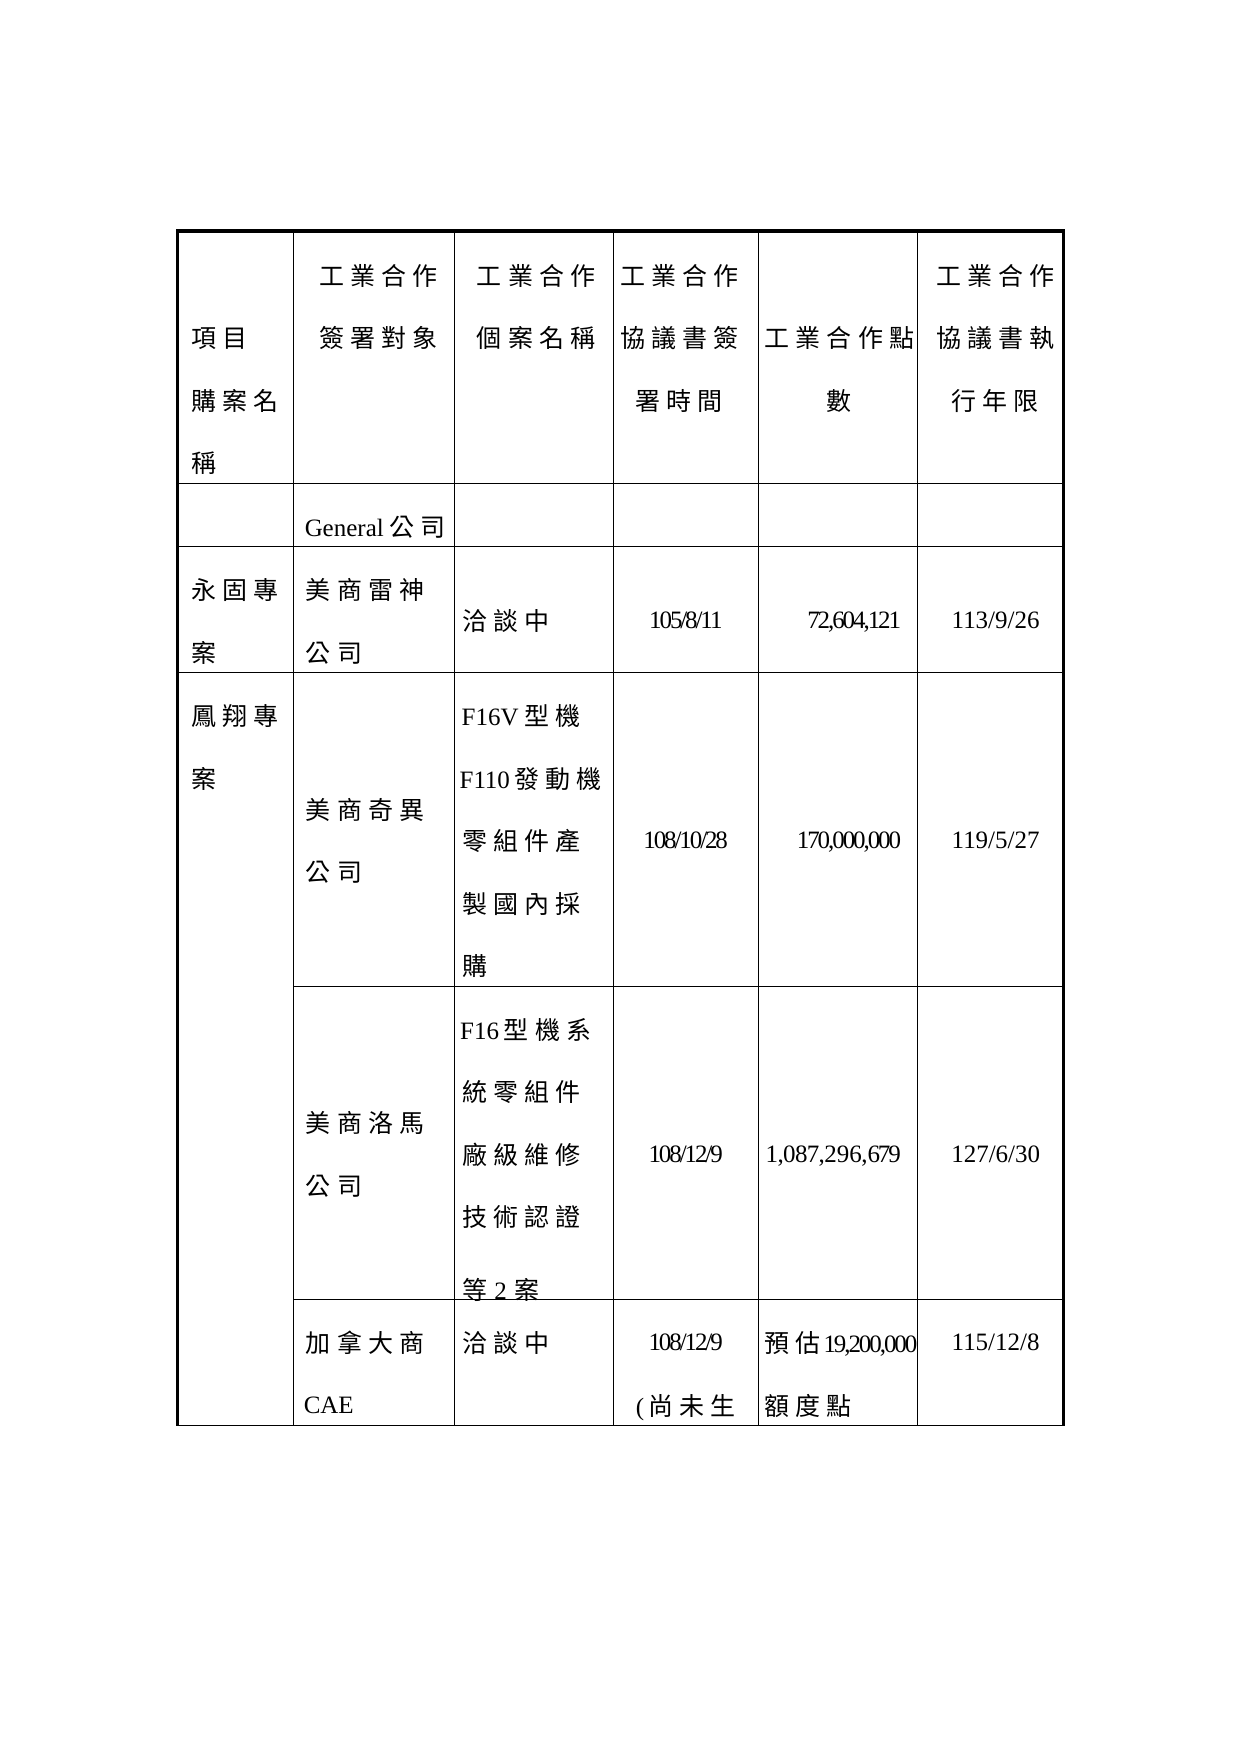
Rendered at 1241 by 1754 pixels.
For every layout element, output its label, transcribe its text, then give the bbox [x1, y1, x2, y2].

table_cell F16型機系統零組件廠級維修技術認證等2案 [455, 987, 613, 1299]
table_cell 洽談中 [455, 1300, 613, 1425]
table_cell 108/12/9 (尚未生 [614, 1300, 758, 1425]
table_header 工業合作協議書簽署時間 [614, 233, 758, 482]
table_cell 108/12/9 [614, 987, 758, 1299]
table_cell [179, 484, 293, 546]
table_cell 170,000,000 [759, 673, 917, 986]
table_cell 洽談中 [455, 547, 613, 672]
table_cell 115/12/8 [918, 1300, 1062, 1425]
table_cell [614, 484, 758, 546]
table_cell 鳳翔專案 [179, 673, 293, 1425]
table_cell 113/9/26 [918, 547, 1062, 672]
table_cell 美商雷神公司 [294, 547, 454, 672]
table_cell [759, 484, 917, 546]
table_header 工業合作點數 [759, 233, 917, 482]
table_cell 72,604,121 [759, 547, 917, 672]
table_header 工業合作個案名稱 [455, 233, 613, 482]
table_cell 1,087,296,679 [759, 987, 917, 1299]
table_header 項目 購案名稱 [179, 233, 293, 482]
table_cell 美商洛馬公司 [294, 987, 454, 1299]
table_cell [455, 484, 613, 546]
table_cell [918, 484, 1062, 546]
table_cell 加拿大商CAE [294, 1300, 454, 1425]
table_cell General公司 [294, 484, 454, 546]
table_cell 永固專案 [179, 547, 293, 672]
table_header 工業合作協議書執行年限 [918, 233, 1062, 482]
table_cell F16V型機F110發動機零組件產製國內採購 [455, 673, 613, 986]
table_cell 108/10/28 [614, 673, 758, 986]
table_header 工業合作簽署對象 [294, 233, 454, 482]
table_cell 119/5/27 [918, 673, 1062, 986]
table_cell 127/6/30 [918, 987, 1062, 1299]
table_cell 預估19,200,000 額度點 [759, 1300, 917, 1425]
table_cell 美商奇異公司 [294, 673, 454, 986]
table_cell 105/8/11 [614, 547, 758, 672]
